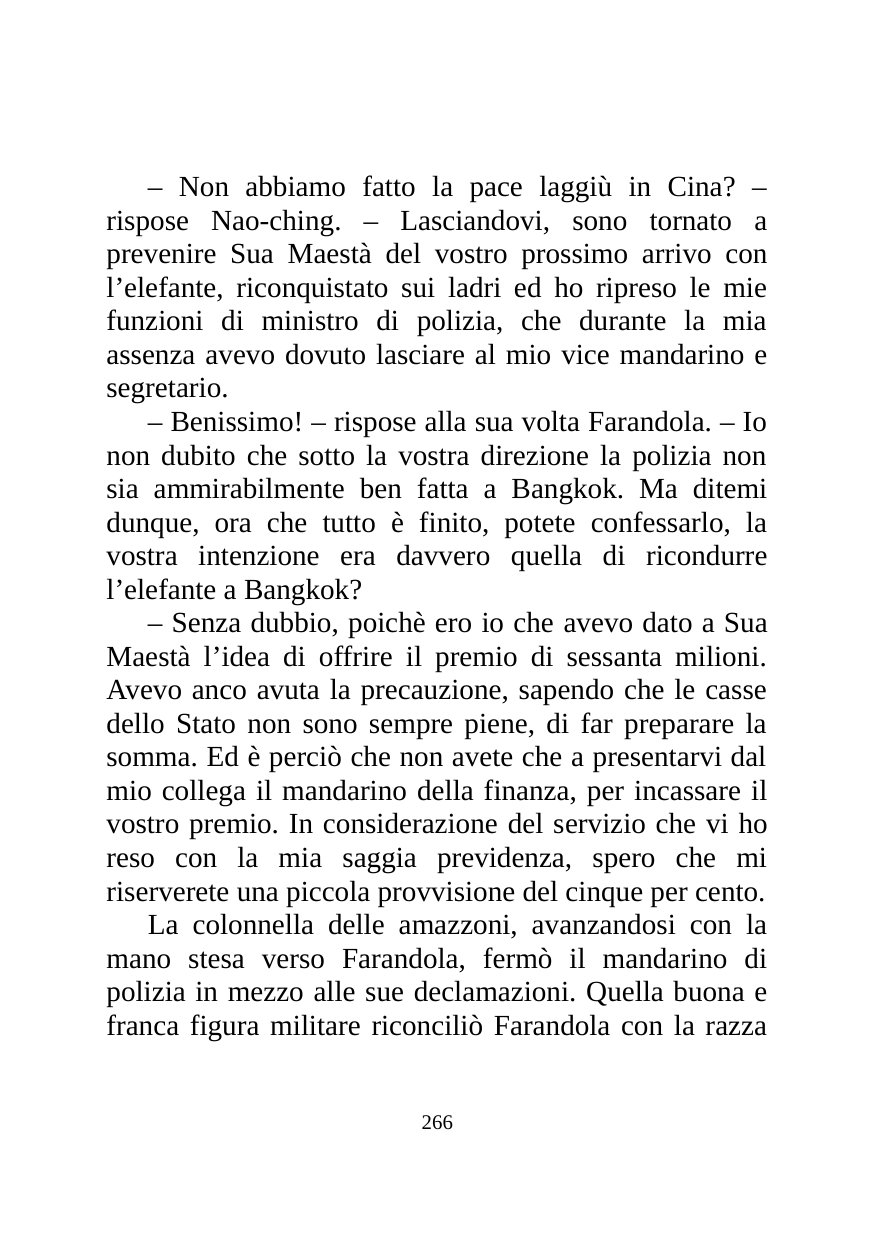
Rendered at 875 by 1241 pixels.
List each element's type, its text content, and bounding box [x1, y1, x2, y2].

text La colonnella delle amazzoni, avanzandosi con la mano stesa verso Farandola, fermò il mandarino di polizia in mezzo alle sue declamazioni. Quella buona e franca figura militare riconciliò Farandola con la razza [106, 907, 768, 1041]
text ‒ Non abbiamo fatto la pace laggiù in Cina? ‒ rispose Nao-ching. ‒ Lasciandovi, sono tornato a prevenire Sua Maestà del vostro prossimo arrivo con l’elefante, riconquistato sui ladri ed ho ripreso le mie funzioni di ministro di polizia, che durante la mia assenza avevo dovuto lasciare al mio vice mandarino e segretario. [106, 169, 768, 404]
text ‒ Senza dubbio, poichè ero io che avevo dato a Sua Maestà l’idea di offrire il premio di sessanta milioni. Avevo anco avuta la precauzione, sapendo che le casse dello Stato non sono sempre piene, di far preparare la somma. Ed è perciò che non avete che a presentarvi dal mio collega il mandarino della finanza, per incassare il vostro premio. In considerazione del servizio che vi ho reso con la mia saggia previdenza, spero che mi riserverete una piccola provvisione del cinque per cento. [106, 605, 768, 907]
text ‒ Benissimo! ‒ rispose alla sua volta Farandola. ‒ Io non dubito che sotto la vostra direzione la polizia non sia ammirabilmente ben fatta a Bangkok. Ma ditemi dunque, ora che tutto è finito, potete confessarlo, la vostra intenzione era davvero quella di ricondurre l’elefante a Bangkok? [106, 404, 768, 605]
